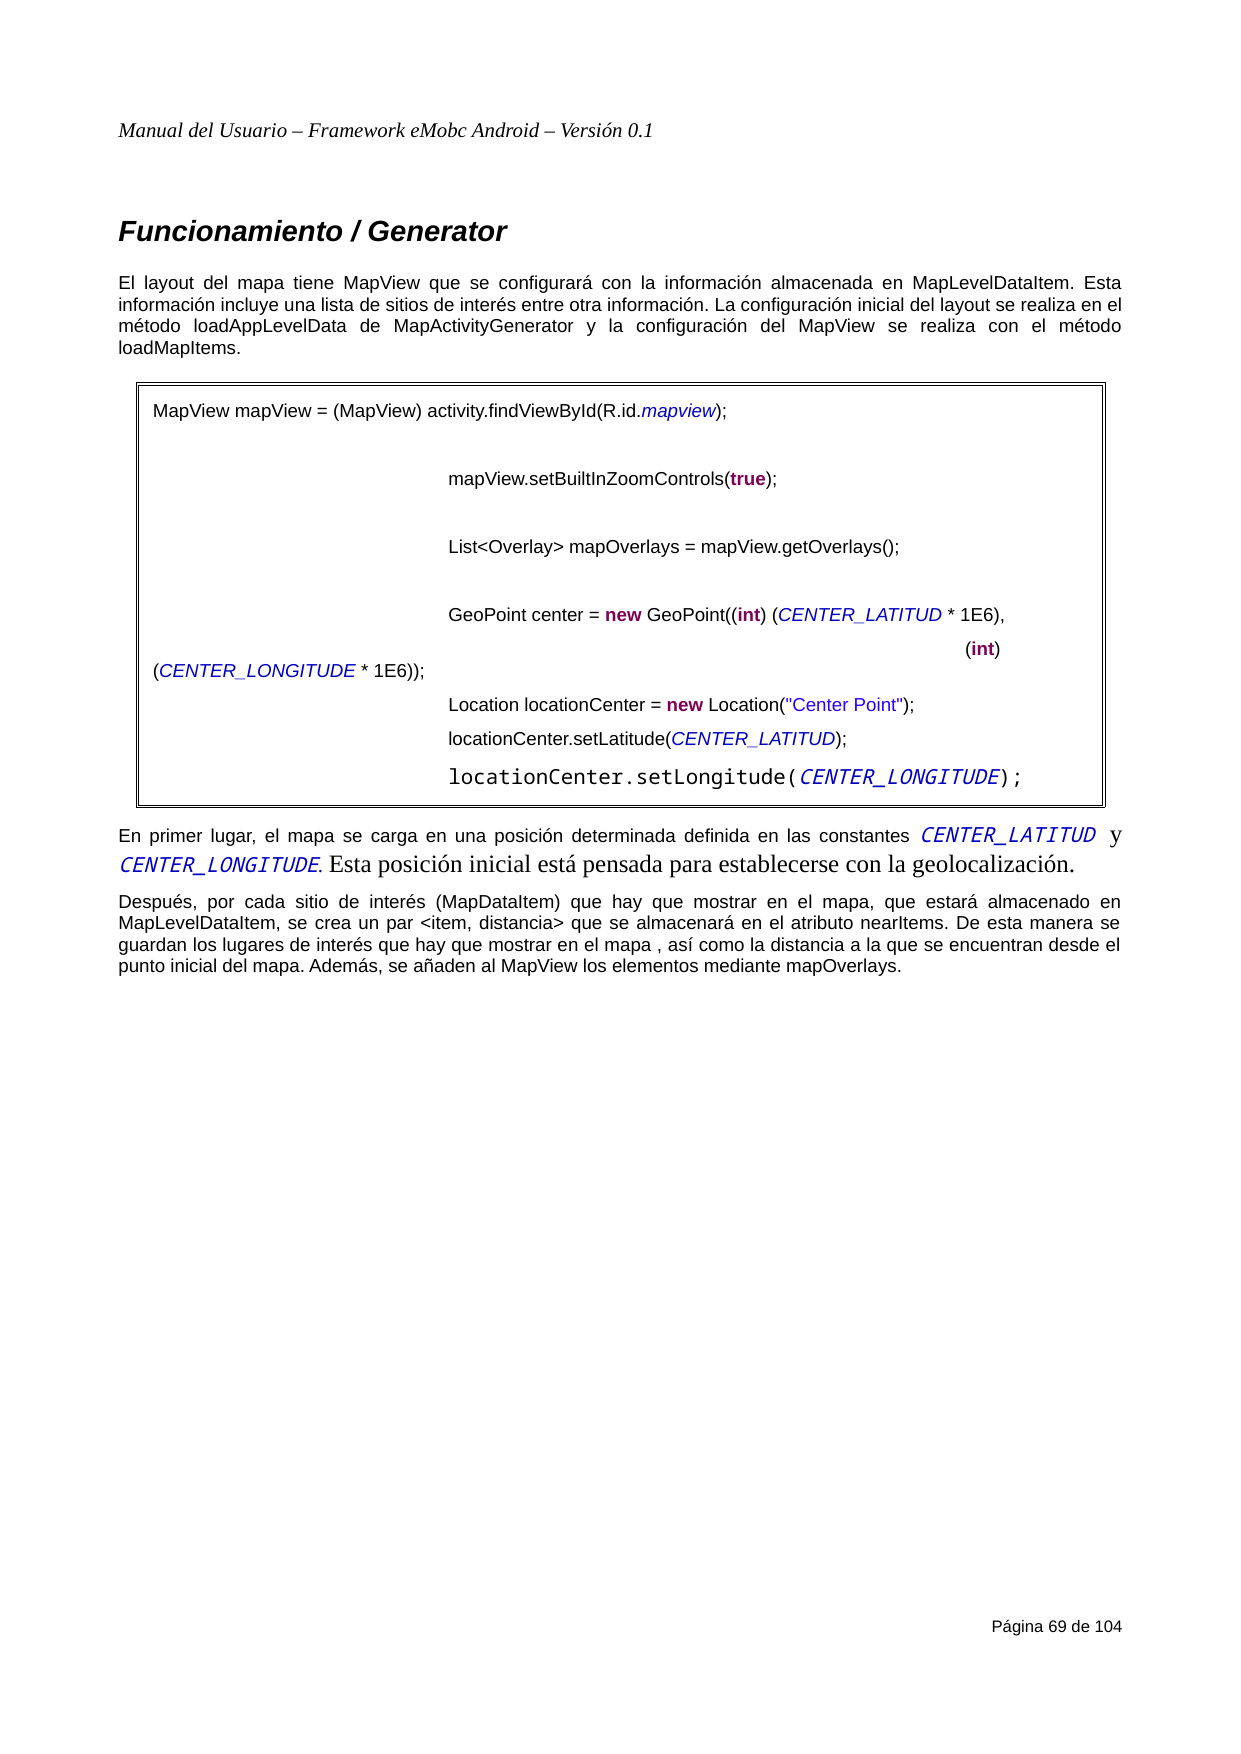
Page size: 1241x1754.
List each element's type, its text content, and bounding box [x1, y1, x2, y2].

text locationCenter.setLatitude(CENTER_LATITUD); [153, 728, 1088, 749]
text En primer lugar, el mapa se carga en una posición determinada definida en las constantes CENTER_LATITUD y CENTER_LONGITUDE. Esta posición inicial está pensada para establecerse con la geolocalización. [118, 371, 1122, 878]
subtitle Funcionamiento / Generator [118, 214, 1122, 248]
text MapView mapView = (MapView) activity.findViewById(R.id.mapview); [153, 399, 1088, 421]
text Después, por cada sitio de interés (MapDataItem) que hay que mostrar en el mapa, que estará almacenado en MapLevelDataItem, se crea un par <item, distancia> que se almacenará en el atributo nearItems. De esta manera se guardan los lugares de interés que hay que mostrar en el mapa , así como la distancia a la que se encuentran desde el punto inicial del mapa. Además, se añaden al MapView los elementos mediante mapOverlays. [118, 891, 1122, 977]
text List<Overlay> mapOverlays = mapView.getOverlays(); [153, 536, 1088, 557]
text El layout del mapa tiene MapView que se configurará con la información almacenada en MapLevelDataItem. Esta información incluye una lista de sitios de interés entre otra información. La configuración inicial del layout se realiza en el método loadAppLevelData de MapActivityGenerator y la configuración del MapView se realiza con el método loadMapItems. [118, 272, 1122, 358]
text GeoPoint center = new GeoPoint((int) (CENTER_LATITUD * 1E6), [153, 604, 1088, 626]
text (int) (CENTER_LONGITUDE * 1E6)); [153, 638, 1088, 681]
text mapView.setBuiltInZoomControls(true); [153, 468, 1088, 489]
text Location locationCenter = new Location("Center Point"); [153, 694, 1088, 715]
text locationCenter.setLongitude(CENTER_LONGITUDE); [153, 762, 1088, 790]
